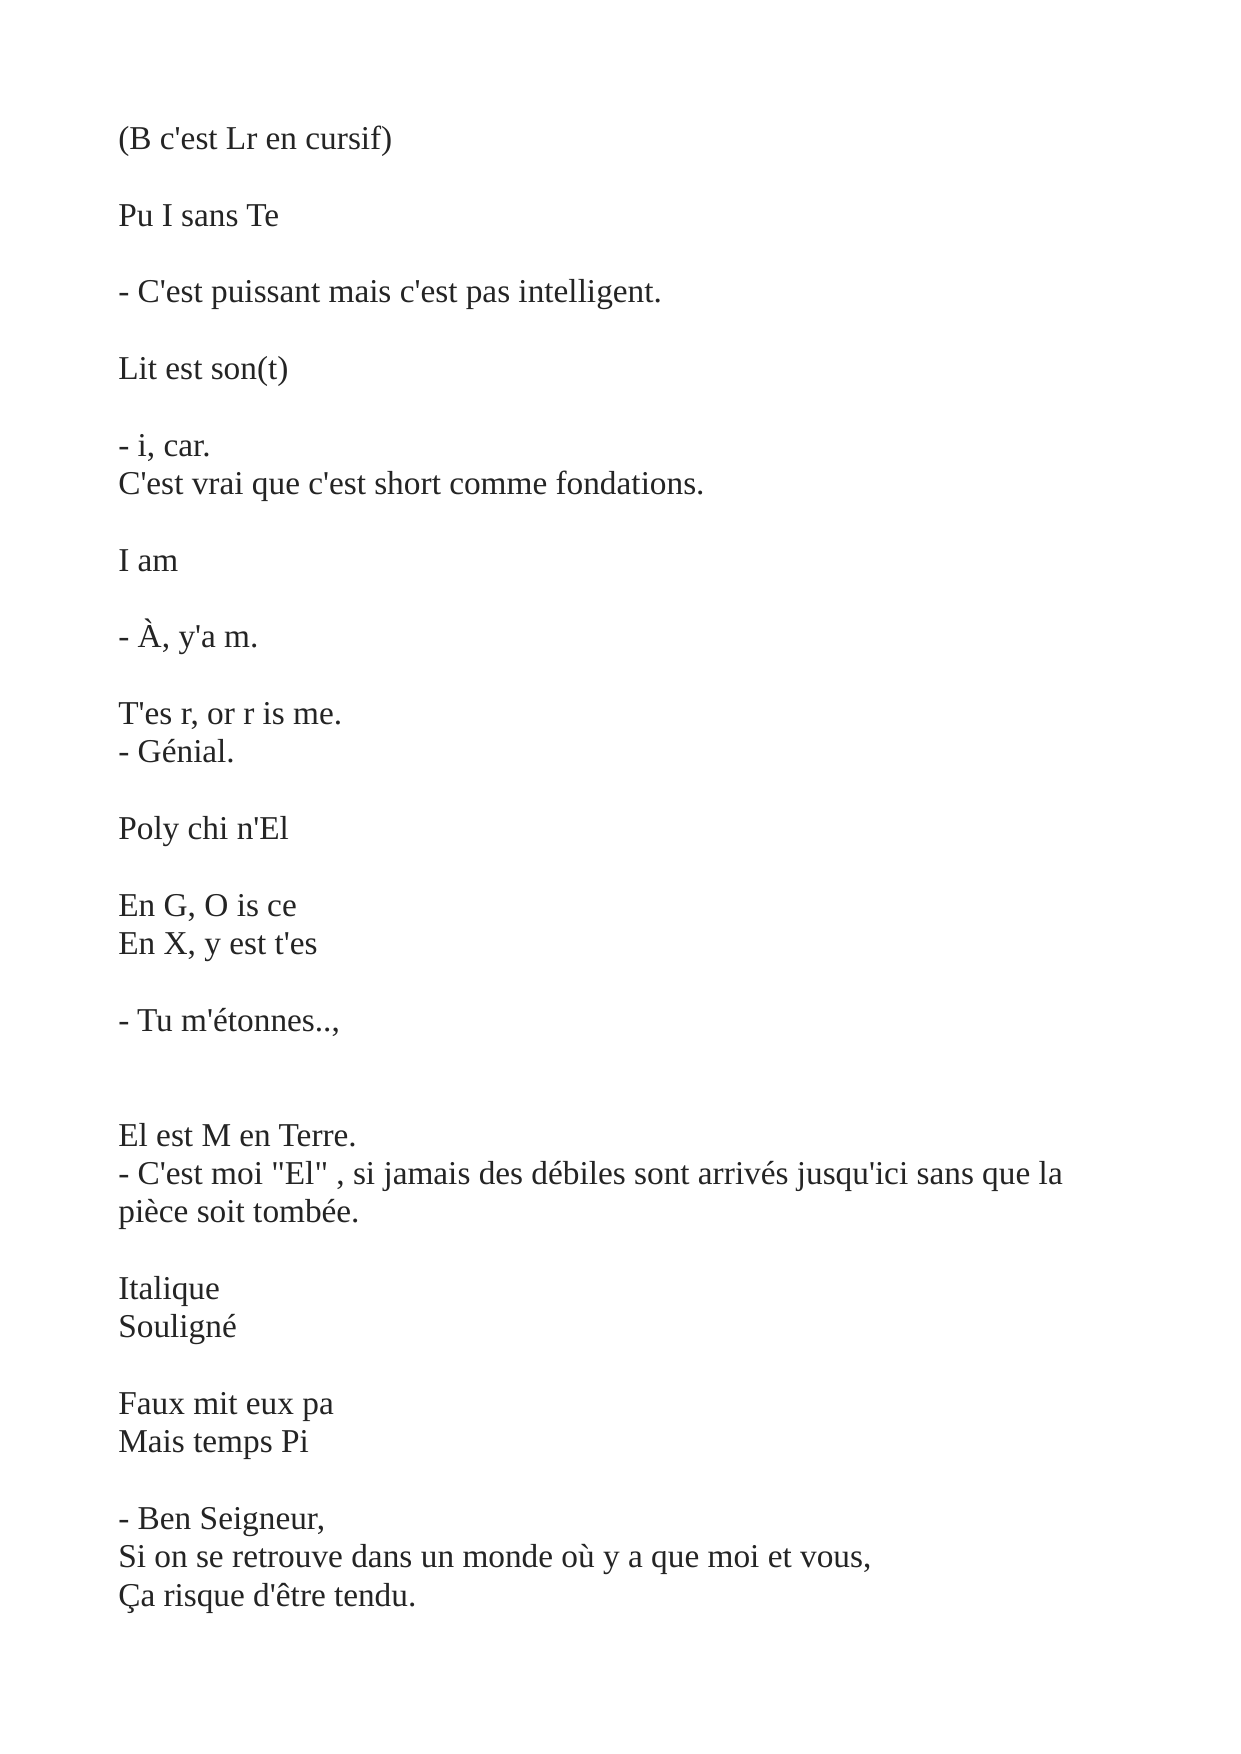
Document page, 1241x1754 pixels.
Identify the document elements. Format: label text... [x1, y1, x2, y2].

text En X, y est t'es [118, 923, 1122, 961]
text (B c'est Lr en cursif) [118, 118, 1122, 156]
text El est M en Terre. [118, 1115, 1122, 1153]
text Pu I sans Te [118, 195, 1122, 233]
text - Ben Seigneur, [118, 1498, 1122, 1536]
text - Génial. [118, 731, 1122, 770]
text T'es r, or r is me. [118, 693, 1122, 731]
text I am [118, 540, 1122, 578]
text Mais temps Pi [118, 1421, 1122, 1460]
text Italique [118, 1268, 1122, 1306]
text Si on se retrouve dans un monde où y a que moi et vous, [118, 1536, 1122, 1575]
text Faux mit eux pa [118, 1383, 1122, 1421]
text Lit est son(t) [118, 348, 1122, 386]
text - C'est puissant mais c'est pas intelligent. [118, 271, 1122, 310]
text - C'est moi "El" , si jamais des débiles sont arrivés jusqu'ici sans que la pièce soit tombée. [118, 1153, 1122, 1230]
text - Tu m'étonnes.., [118, 1000, 1122, 1038]
text Souligné [118, 1306, 1122, 1345]
text - i, car. [118, 425, 1122, 463]
text Ça risque d'être tendu. [118, 1575, 1122, 1613]
text Poly chi n'El [118, 808, 1122, 846]
text En G, O is ce [118, 885, 1122, 923]
text C'est vrai que c'est short comme fondations. [118, 463, 1122, 501]
text - À, y'a m. [118, 616, 1122, 655]
